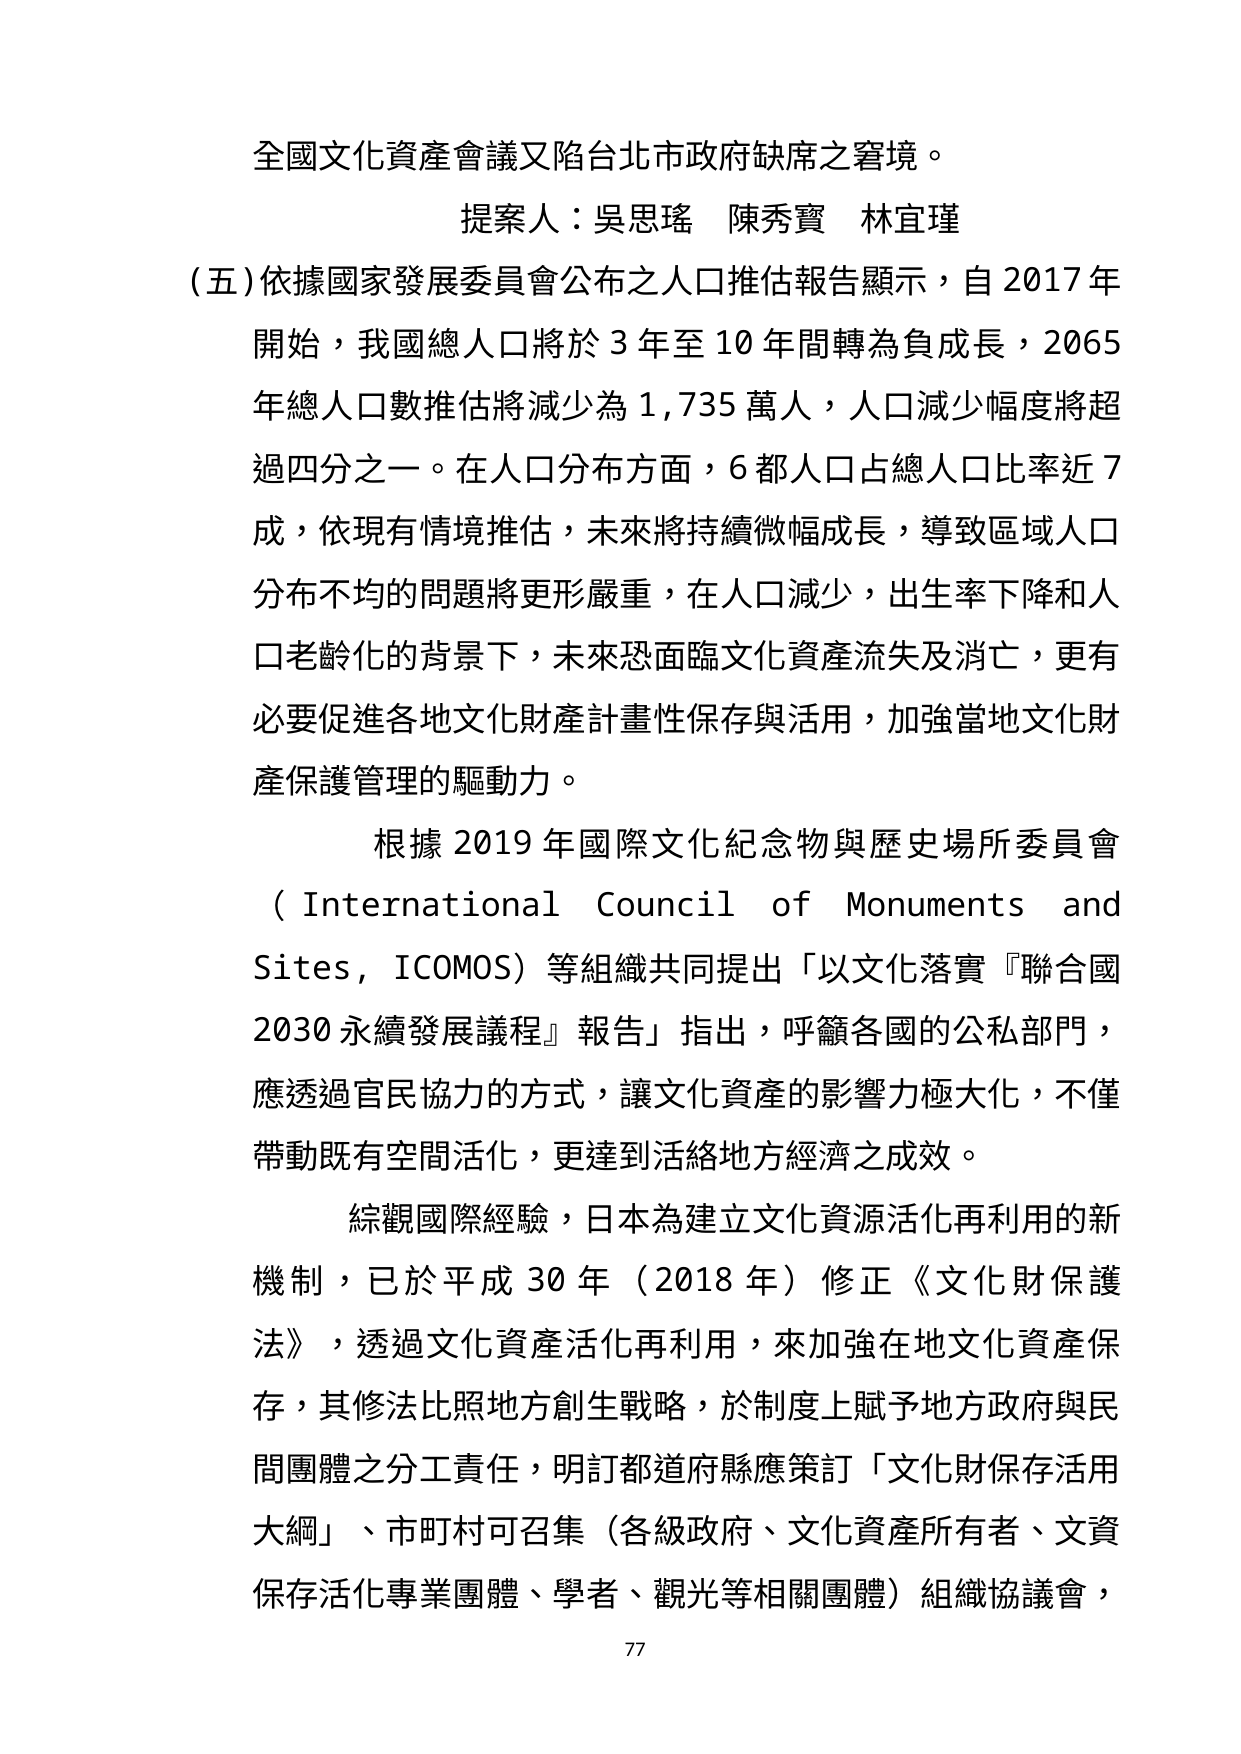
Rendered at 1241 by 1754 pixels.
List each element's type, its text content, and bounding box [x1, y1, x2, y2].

text 提案人：吳思瑤 陳秀寳 林宜瑾 [460, 175, 1122, 237]
text 綜觀國際經驗，日本為建立文化資源活化再利用的新機制，已於平成30年（2018年）修正《文化財保護法》，透過文化資產活化再利用，來加強在地文化資產保存，其修法比照地方創生戰略，於制度上賦予地方政府與民間團體之分工責任，明訂都道府縣應策訂「文化財保存活用大綱」、市町村可召集（各級政府、文化資產所有者、文資保存活化專業團體、學者、觀光等相關團體）組織協議會， [185, 1175, 1122, 1612]
text 全國文化資產會議又陷台北市政府缺席之窘境。 [185, 112, 1122, 175]
text 根據2019年國際文化紀念物與歷史場所委員會（International Council of Monuments and Sites, ICOMOS）等組織共同提出「以文化落實『聯合國2030永續發展議程』報告」指出，呼籲各國的公私部門，應透過官民協力的方式，讓文化資產的影響力極大化，不僅帶動既有空間活化，更達到活絡地方經濟之成效。 [185, 800, 1122, 1175]
text (五)依據國家發展委員會公布之人口推估報告顯示，自2017年開始，我國總人口將於3年至10年間轉為負成長，2065年總人口數推估將減少為1,735萬人，人口減少幅度將超過四分之一。在人口分布方面，6都人口占總人口比率近7成，依現有情境推估，未來將持續微幅成長，導致區域人口分布不均的問題將更形嚴重，在人口減少，出生率下降和人口老齡化的背景下，未來恐面臨文化資產流失及消亡，更有必要促進各地文化財產計畫性保存與活用，加強當地文化財產保護管理的驅動力。 [185, 237, 1122, 800]
